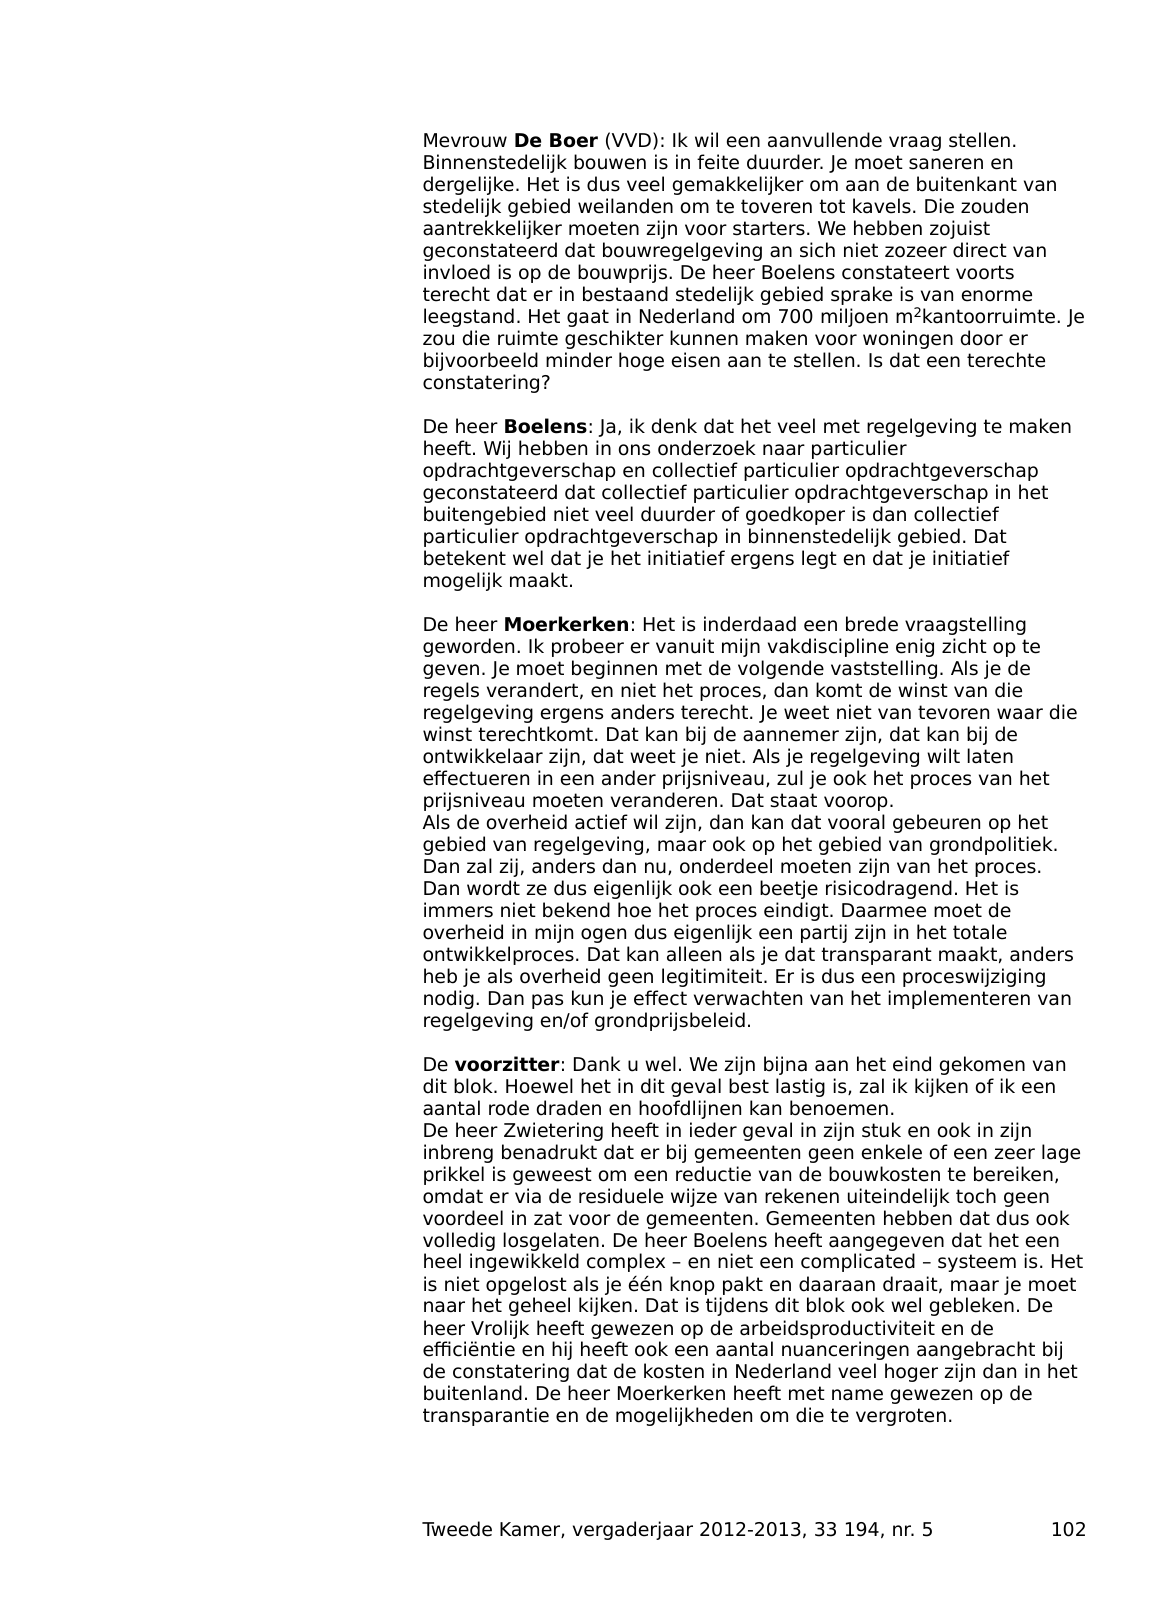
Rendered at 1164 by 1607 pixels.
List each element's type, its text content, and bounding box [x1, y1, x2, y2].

text Mevrouw De Boer (VVD): Ik wil een aanvullende vraag stellen. Binnenstedelijk bouwen is in feite duurder. Je moet saneren en dergelijke. Het is dus veel gemakkelijker om aan de buitenkant van stedelijk gebied weilanden om te toveren tot kavels. Die zouden aantrekkelijker moeten zijn voor starters. We hebben zojuist geconstateerd dat bouwregelgeving an sich niet zozeer direct van invloed is op de bouwprijs. De heer Boelens constateert voorts terecht dat er in bestaand stedelijk gebied sprake is van enorme leegstand. Het gaat in Nederland om 700 miljoen m2kantoorruimte. Je zou die ruimte geschikter kunnen maken voor woningen door er bijvoorbeeld minder hoge eisen aan te stellen. Is dat een terechte constatering? [422, 130, 1087, 394]
text De heer Zwietering heeft in ieder geval in zijn stuk en ook in zijn inbreng benadrukt dat er bij gemeenten geen enkele of een zeer lage prikkel is geweest om een reductie van de bouwkosten te bereiken, omdat er via de residuele wijze van rekenen uiteindelijk toch geen voordeel in zat voor de gemeenten. Gemeenten hebben dat dus ook volledig losgelaten. De heer Boelens heeft aangegeven dat het een heel ingewikkeld complex – en niet een complicated – systeem is. Het is niet opgelost als je één knop pakt en daaraan draait, maar je moet naar het geheel kijken. Dat is tijdens dit blok ook wel gebleken. De heer Vrolijk heeft gewezen op de arbeidsproductiviteit en de efficiëntie en hij heeft ook een aantal nuanceringen aangebracht bij de constatering dat de kosten in Nederland veel hoger zijn dan in het buitenland. De heer Moerkerken heeft met name gewezen op de transparantie en de mogelijkheden om die te vergroten. [422, 1119, 1087, 1427]
text Als de overheid actief wil zijn, dan kan dat vooral gebeuren op het gebied van regelgeving, maar ook op het gebied van grondpolitiek. Dan zal zij, anders dan nu, onderdeel moeten zijn van het proces. Dan wordt ze dus eigenlijk ook een beetje risicodragend. Het is immers niet bekend hoe het proces eindigt. Daarmee moet de overheid in mijn ogen dus eigenlijk een partij zijn in het totale ontwikkelproces. Dat kan alleen als je dat transparant maakt, anders heb je als overheid geen legitimiteit. Er is dus een proceswijziging nodig. Dan pas kun je effect verwachten van het implementeren van regelgeving en/of grondprijsbeleid. [422, 812, 1087, 1031]
text De heer Boelens: Ja, ik denk dat het veel met regelgeving te maken heeft. Wij hebben in ons onderzoek naar particulier opdrachtgeverschap en collectief particulier opdrachtgeverschap geconstateerd dat collectief particulier opdrachtgeverschap in het buitengebied niet veel duurder of goedkoper is dan collectief particulier opdrachtgeverschap in binnenstedelijk gebied. Dat betekent wel dat je het initiatief ergens legt en dat je initiatief mogelijk maakt. [422, 416, 1087, 592]
text De heer Moerkerken: Het is inderdaad een brede vraagstelling geworden. Ik probeer er vanuit mijn vakdiscipline enig zicht op te geven. Je moet beginnen met de volgende vaststelling. Als je de regels verandert, en niet het proces, dan komt de winst van die regelgeving ergens anders terecht. Je weet niet van tevoren waar die winst terechtkomt. Dat kan bij de aannemer zijn, dat kan bij de ontwikkelaar zijn, dat weet je niet. Als je regelgeving wilt laten effectueren in een ander prijsniveau, zul je ook het proces van het prijsniveau moeten veranderen. Dat staat voorop. [422, 614, 1087, 812]
text De voorzitter: Dank u wel. We zijn bijna aan het eind gekomen van dit blok. Hoewel het in dit geval best lastig is, zal ik kijken of ik een aantal rode draden en hoofdlijnen kan benoemen. [422, 1054, 1087, 1119]
